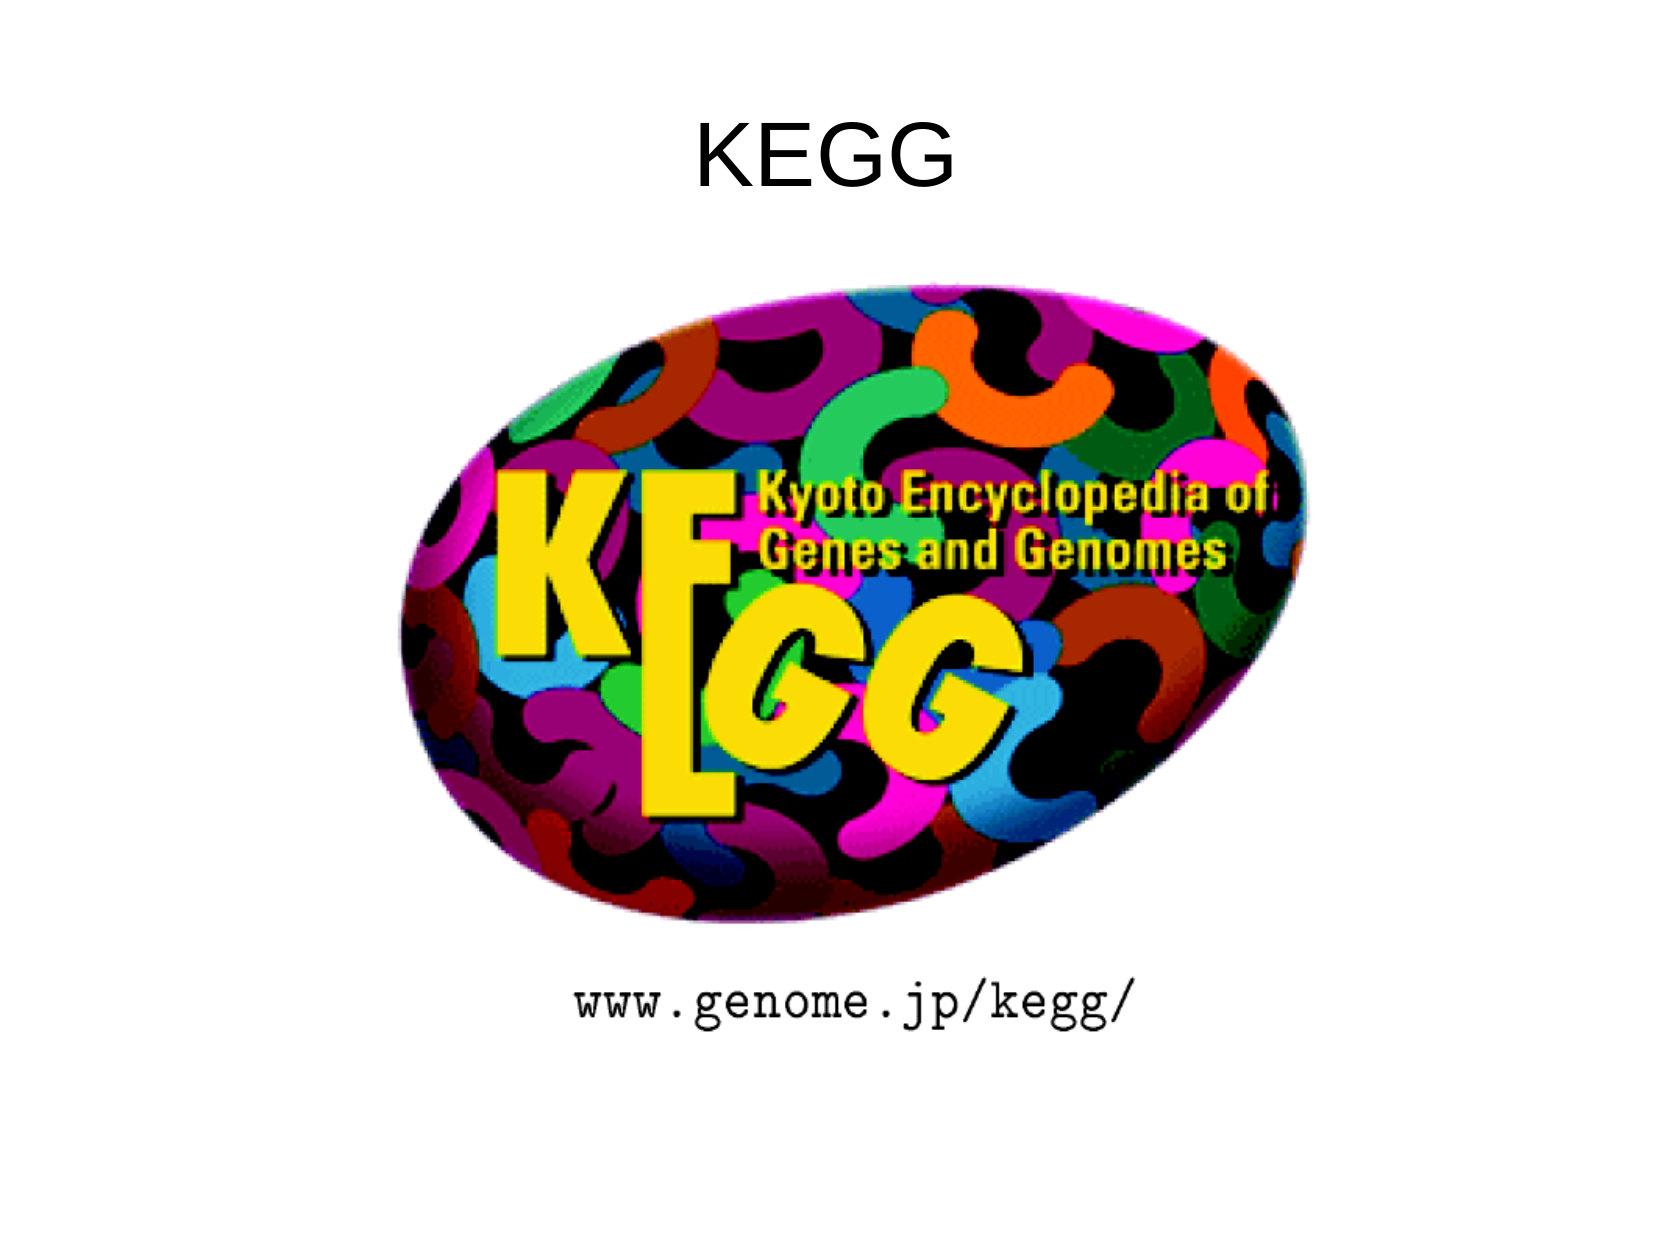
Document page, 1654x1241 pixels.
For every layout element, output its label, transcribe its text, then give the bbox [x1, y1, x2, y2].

picture [250, 226, 1410, 1080]
title KEGG [82, 49, 1571, 257]
